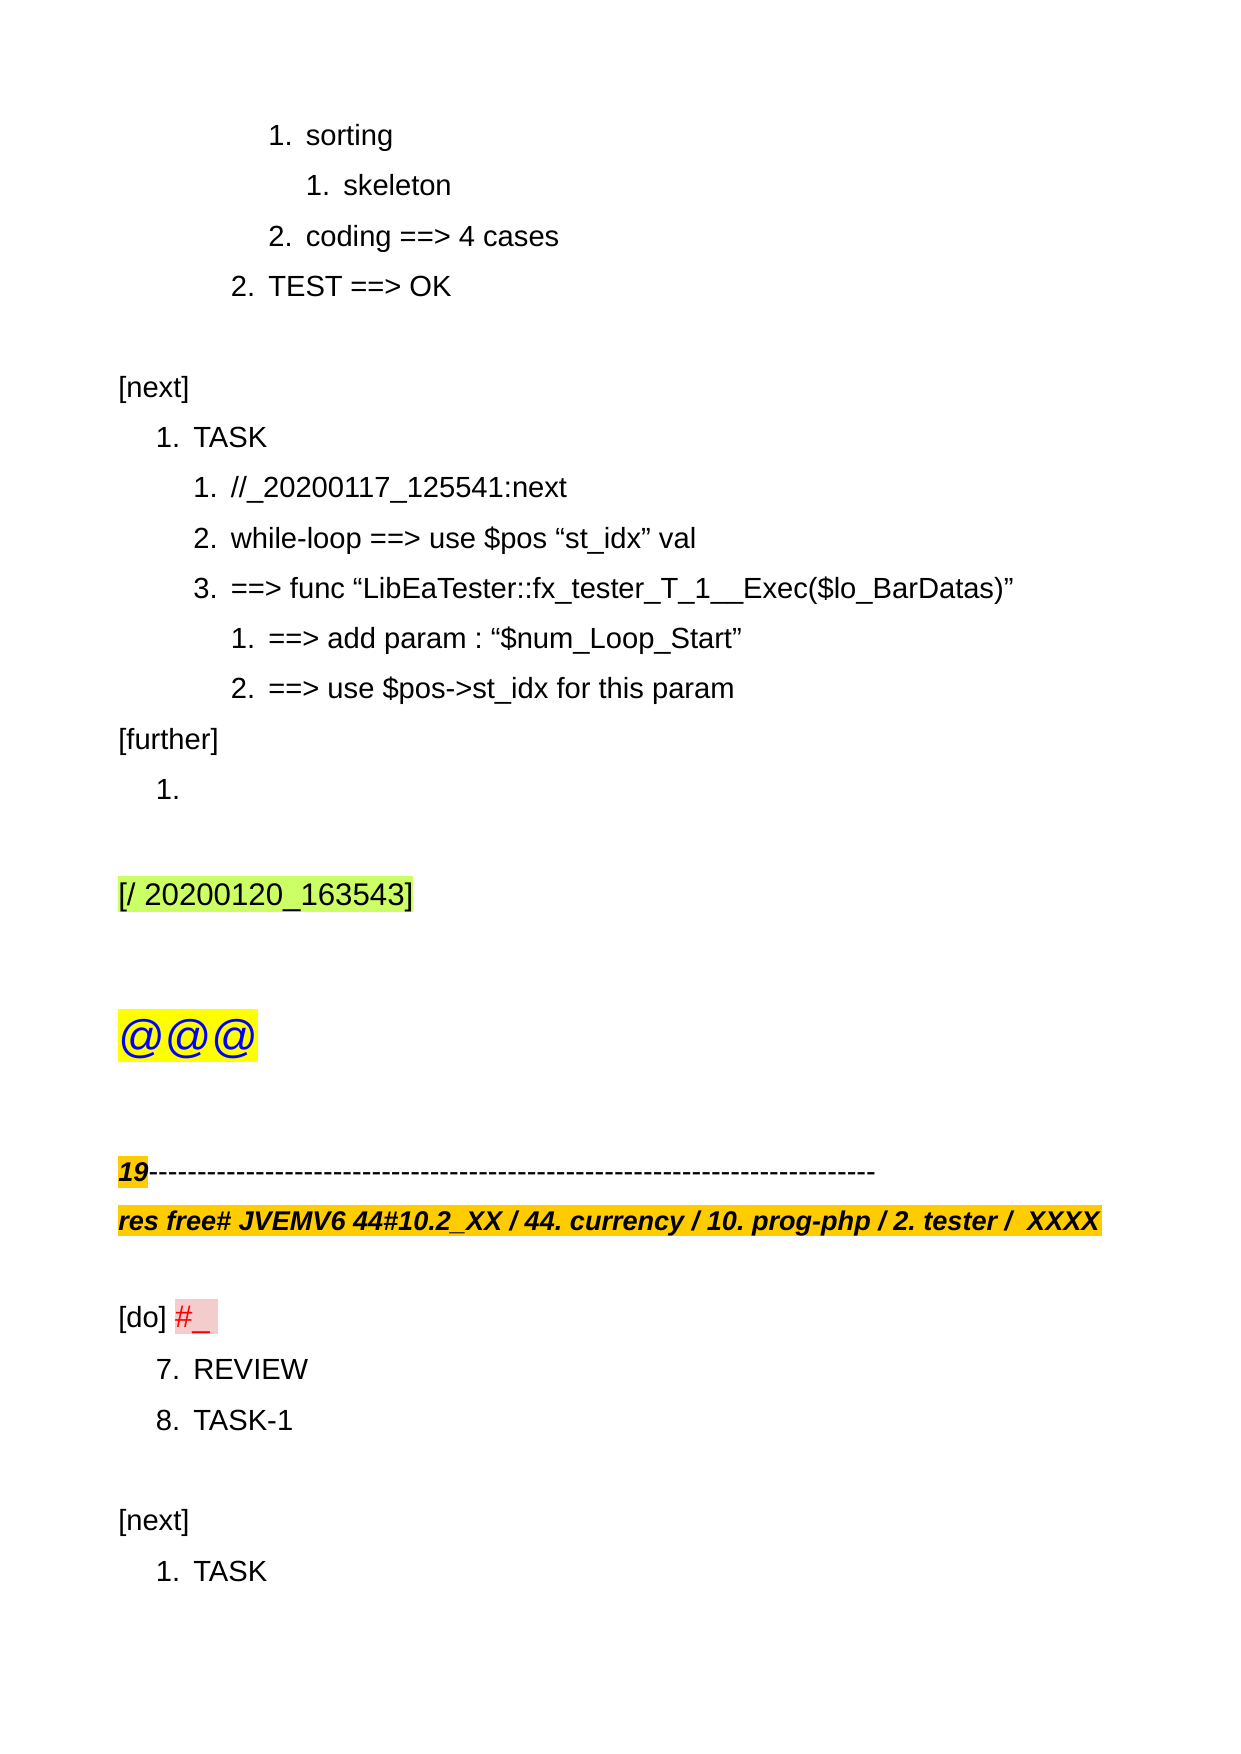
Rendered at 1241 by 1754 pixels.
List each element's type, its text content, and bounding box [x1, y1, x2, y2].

list ==> func “LibEaTester::fx_tester_T_1__Exec($lo_BarDatas)” [193, 571, 1122, 604]
text [next] [118, 1503, 1122, 1537]
list TASK-1 [156, 1403, 1122, 1436]
list TEST ==> OK [231, 269, 1122, 303]
text [further] [118, 722, 1122, 755]
list skeleton [306, 168, 1122, 202]
list ==> use $pos->st_idx for this param [231, 672, 1122, 705]
text [next] [118, 370, 1122, 403]
text [do] #_ [118, 1298, 1122, 1334]
text [/ 20200120_163543] [118, 822, 1122, 912]
text 19--------------------------------------------------------------------------- [118, 1154, 1122, 1188]
list coding ==> 4 cases [268, 219, 1122, 252]
list sorting [268, 118, 1122, 152]
text @@@ [118, 1009, 1122, 1062]
text res free# JVEMV6 44#10.2_XX / 44. currency / 10. prog-php / 2. tester / XXXX [118, 1205, 1122, 1236]
list TASK [156, 420, 1122, 453]
list TASK [156, 1554, 1122, 1587]
list ==> add param : “$num_Loop_Start” [231, 621, 1122, 655]
list //_20200117_125541:next [193, 470, 1122, 504]
list while-loop ==> use $pos “st_idx” val [193, 521, 1122, 554]
list REVIEW [156, 1352, 1122, 1386]
